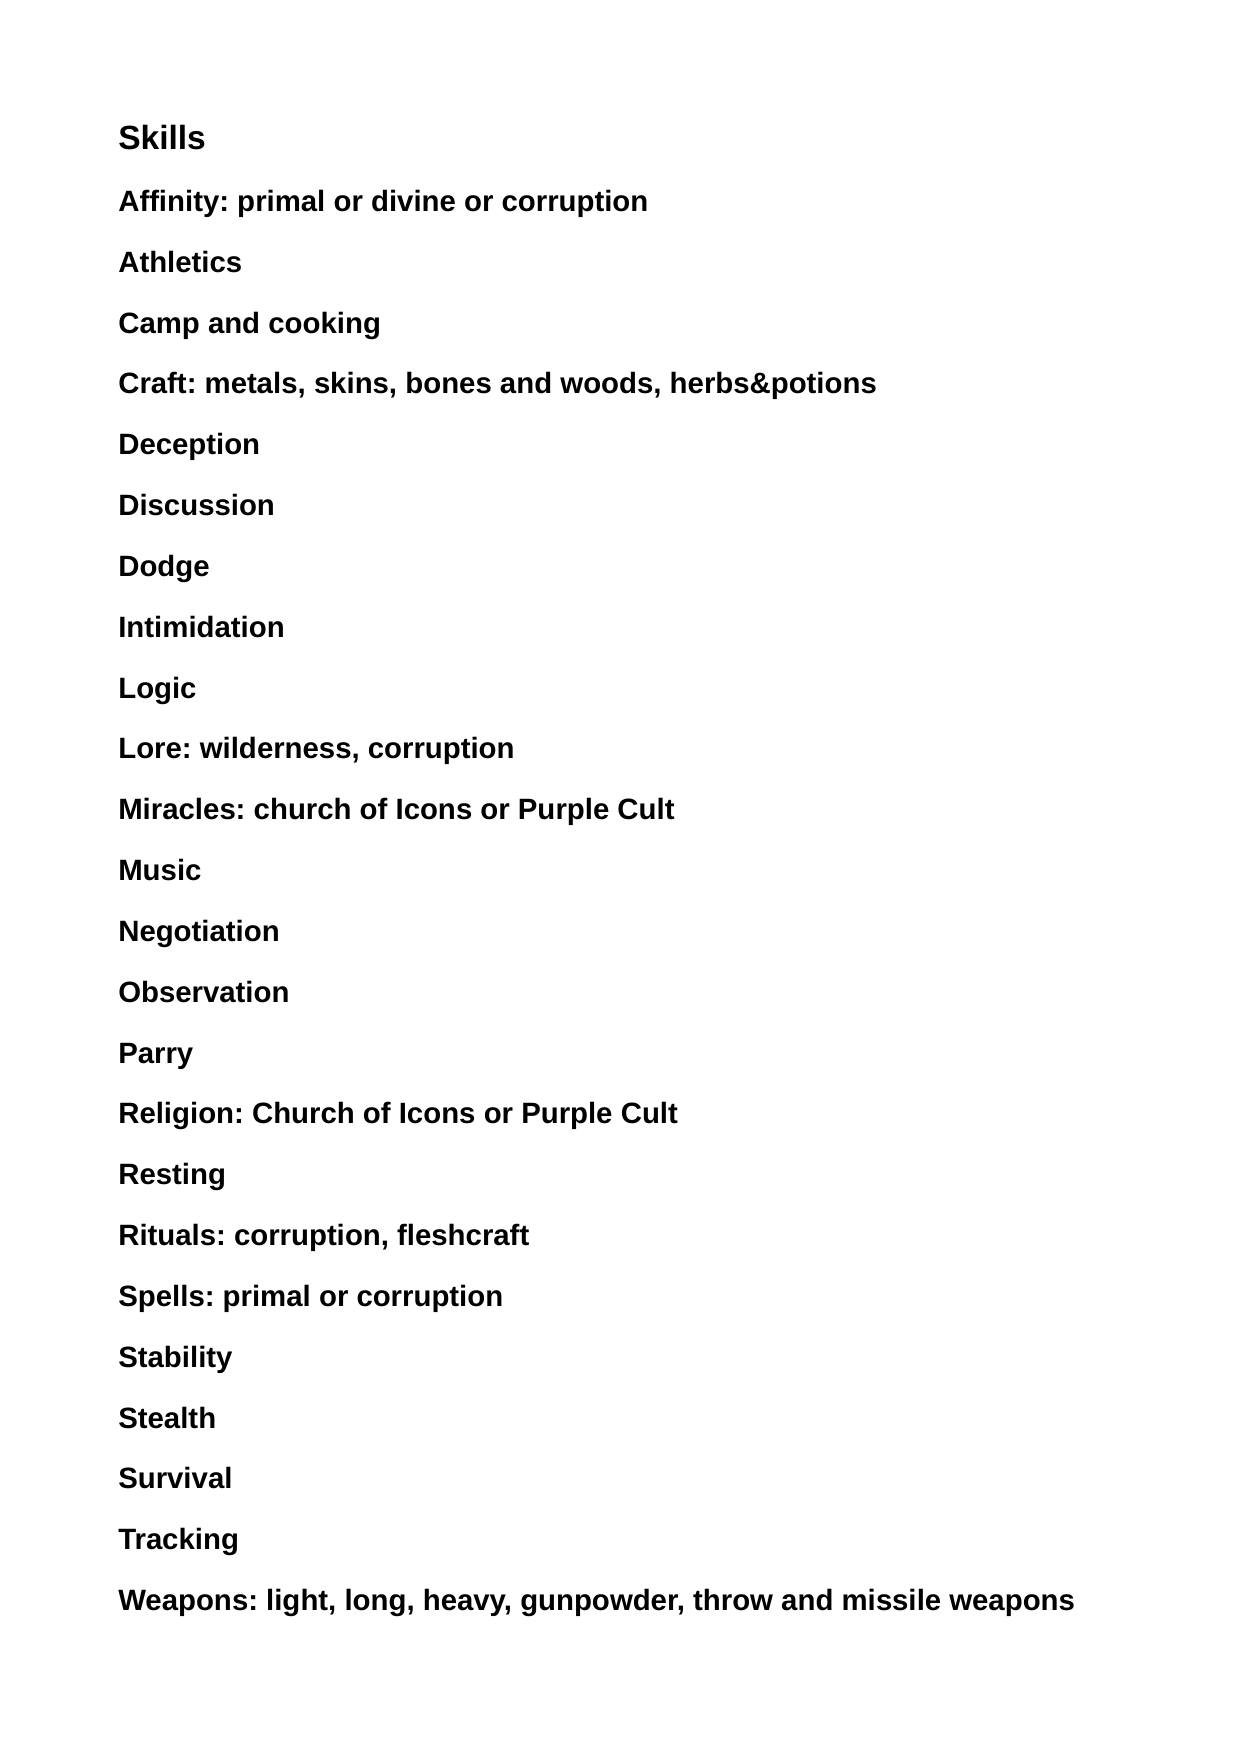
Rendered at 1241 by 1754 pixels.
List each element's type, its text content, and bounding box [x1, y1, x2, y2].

subtitle Stealth [118, 1401, 1122, 1434]
subtitle Survival [118, 1461, 1122, 1495]
subtitle Athletics [118, 245, 1122, 278]
subtitle Skills [118, 118, 1122, 157]
subtitle Music [118, 853, 1122, 887]
subtitle Logic [118, 671, 1122, 704]
subtitle Discussion [118, 488, 1122, 522]
subtitle Dodge [118, 549, 1122, 583]
subtitle Miracles: church of Icons or Purple Cult [118, 792, 1122, 826]
subtitle Camp and cooking [118, 306, 1122, 339]
subtitle Tracking [118, 1522, 1122, 1556]
subtitle Weapons: light, long, heavy, gunpowder, throw and missile weapons [118, 1583, 1122, 1617]
subtitle Craft: metals, skins, bones and woods, herbs&potions [118, 366, 1122, 400]
subtitle Parry [118, 1036, 1122, 1069]
subtitle Resting [118, 1157, 1122, 1191]
subtitle Affinity: primal or divine or corruption [118, 184, 1122, 218]
subtitle Negotiation [118, 914, 1122, 948]
subtitle Religion: Church of Icons or Purple Cult [118, 1096, 1122, 1130]
subtitle Intimidation [118, 610, 1122, 643]
subtitle Spells: primal or corruption [118, 1279, 1122, 1313]
subtitle Rituals: corruption, fleshcraft [118, 1218, 1122, 1252]
subtitle Stability [118, 1340, 1122, 1373]
subtitle Lore: wilderness, corruption [118, 731, 1122, 765]
subtitle Deception [118, 427, 1122, 461]
subtitle Observation [118, 975, 1122, 1008]
